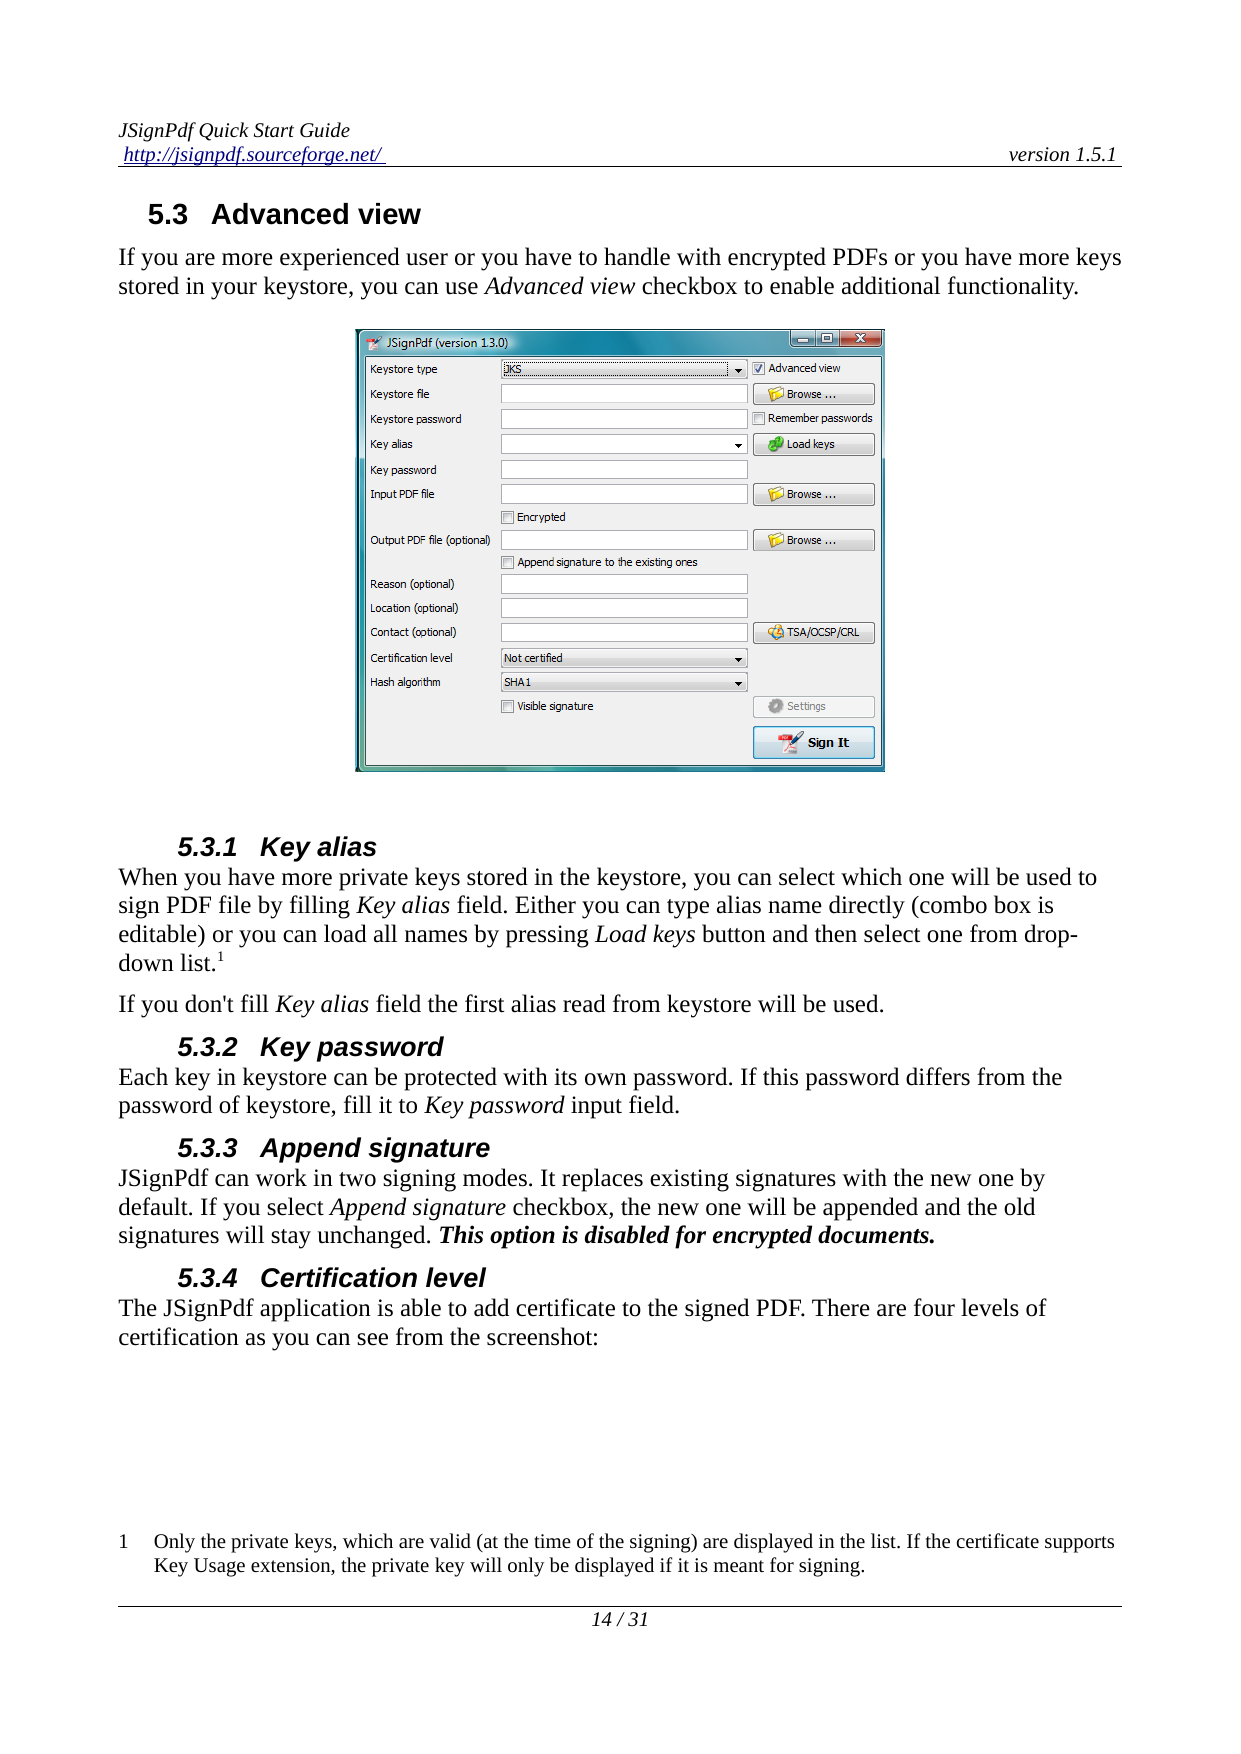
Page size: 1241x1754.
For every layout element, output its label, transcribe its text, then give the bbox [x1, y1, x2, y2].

text When you have more private keys stored in the keystore, you can select which one will be used to sign PDF file by filling Key alias field. Either you can type alias name directly (combo box is editable) or you can load all names by pressing Load keys button and then select one from drop-down list. [118, 862, 1122, 977]
text The JSignPdf application is able to add certificate to the signed PDF. There are four levels of certification as you can see from the screenshot: [118, 1293, 1122, 1351]
subtitle Key password [177, 1031, 1122, 1062]
subtitle Key alias [177, 831, 1122, 862]
text If you don't fill Key alias field the first alias read from keystore will be used. [118, 989, 1122, 1018]
text Only the private keys, which are valid (at the time of the signing) are displayed in the list. If the certificate supports Key Usage extension, the private key will only be displayed if it is meant for signing. [118, 1529, 1122, 1577]
text JSignPdf can work in two signing modes. It replaces existing signatures with the new one by default. If you select Append signature checkbox, the new one will be appended and the old signatures will stay unchanged. This option is disabled for encrypted documents. [118, 1163, 1122, 1249]
subtitle Certification level [177, 1262, 1122, 1293]
subtitle Advanced view [148, 197, 1116, 230]
text Each key in keystore can be protected with its own password. If this password differs from the password of keystore, fill it to Key password input field. [118, 1062, 1122, 1119]
subtitle Append signature [177, 1132, 1122, 1163]
picture [355, 329, 885, 772]
text If you are more experienced user or you have to handle with encrypted PDFs or you have more keys stored in your keystore, you can use Advanced view checkbox to enable additional functionality. [118, 242, 1122, 299]
